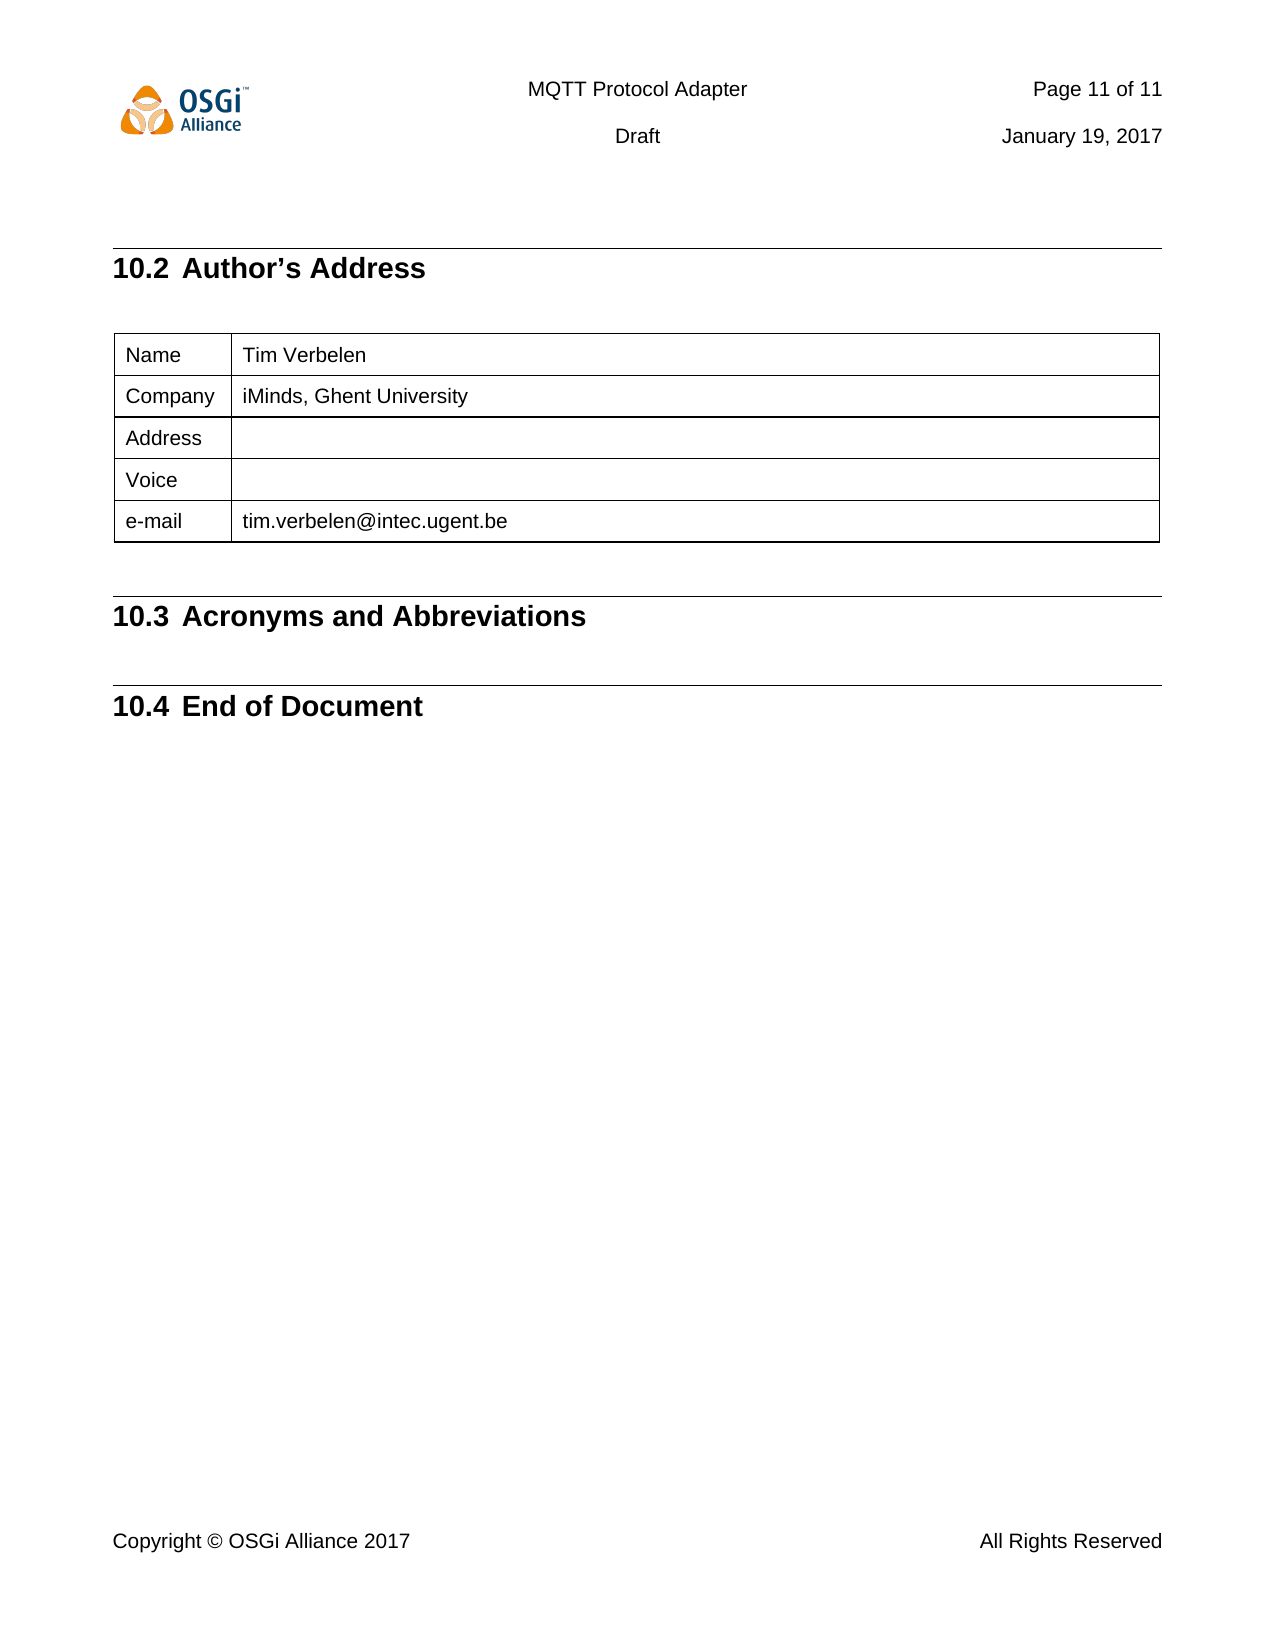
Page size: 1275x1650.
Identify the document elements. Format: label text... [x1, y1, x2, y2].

table_cell e-mail [115, 501, 231, 541]
table_cell Address [115, 418, 231, 458]
subtitle Acronyms and Abbreviations [112, 597, 1162, 632]
picture [113, 78, 257, 142]
table_cell iMinds, Ghent University [232, 376, 1159, 416]
subtitle End of Document [112, 686, 1162, 722]
table_cell [232, 418, 1159, 458]
table_cell [232, 459, 1159, 500]
subtitle Author’s Address [112, 249, 1162, 284]
table_header Tim Verbelen [232, 334, 1159, 375]
table_cell Company [115, 376, 231, 416]
table_cell tim.verbelen@intec.ugent.be [232, 501, 1159, 541]
table_cell Voice [115, 459, 231, 500]
table_header Name [115, 334, 231, 375]
